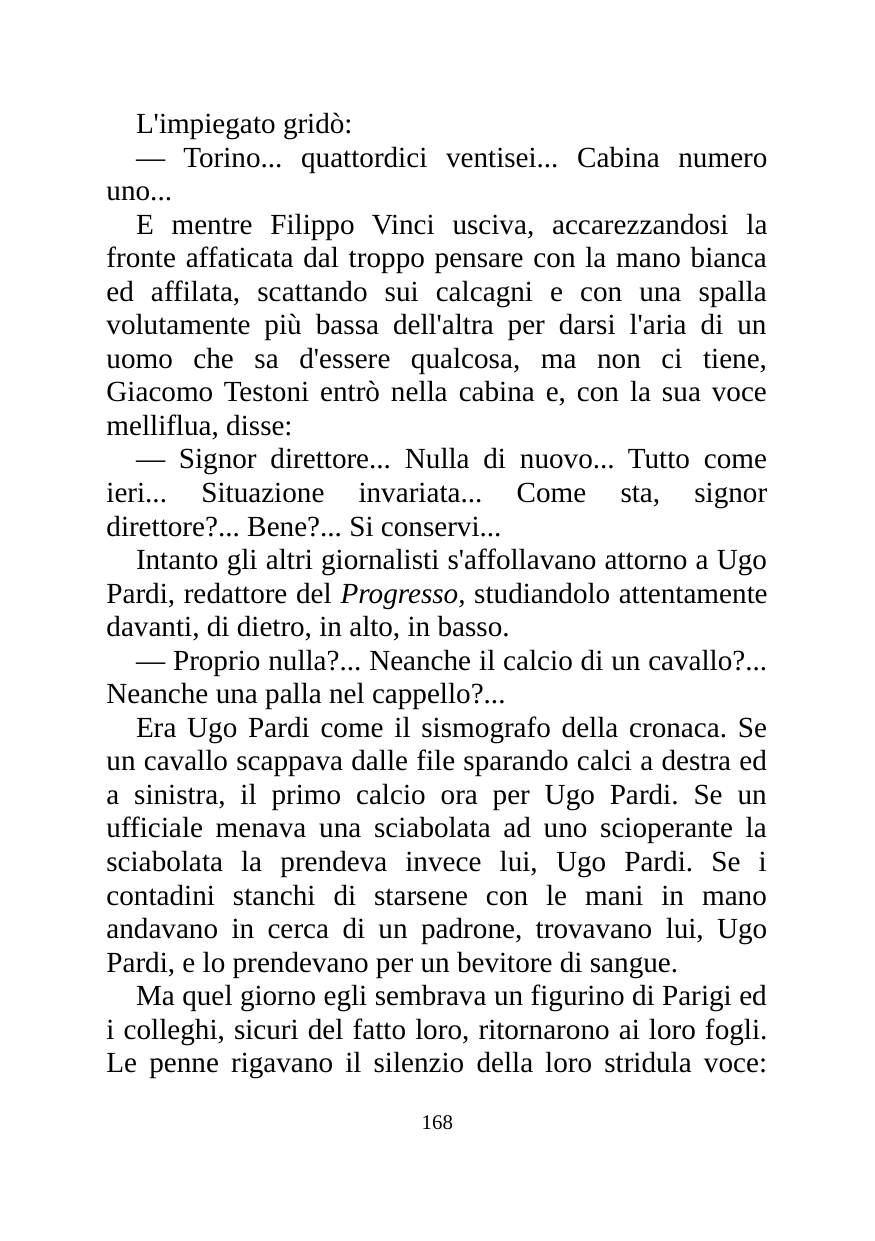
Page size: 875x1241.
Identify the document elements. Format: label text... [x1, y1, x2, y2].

text Ma quel giorno egli sembrava un figurino di Parigi ed i colleghi, sicuri del fatto loro, ritornarono ai loro fogli. Le penne rigavano il silenzio della loro stridula voce: [106, 978, 768, 1079]
text — Signor direttore... Nulla di nuovo... Tutto come ieri... Situazione invariata... Come sta, signor direttore?... Bene?... Si conservi... [106, 442, 768, 542]
text Era Ugo Pardi come il sismografo della cronaca. Se un cavallo scappava dalle file sparando calci a destra ed a sinistra, il primo calcio ora per Ugo Pardi. Se un ufficiale menava una sciabolata ad uno scioperante la sciabolata la prendeva invece lui, Ugo Pardi. Se i contadini stanchi di starsene con le mani in mano andavano in cerca di un padrone, trovavano lui, Ugo Pardi, e lo prendevano per un bevitore di sangue. [106, 710, 768, 978]
text — Proprio nulla?... Neanche il calcio di un cavallo?... Neanche una palla nel cappello?... [106, 643, 768, 710]
text E mentre Filippo Vinci usciva, accarezzandosi la fronte affaticata dal troppo pensare con la mano bianca ed affilata, scattando sui calcagni e con una spalla volutamente più bassa dell'altra per darsi l'aria di un uomo che sa d'essere qualcosa, ma non ci tiene, Giacomo Testoni entrò nella cabina e, con la sua voce melliflua, disse: [106, 207, 768, 442]
text Intanto gli altri giornalisti s'affollavano attorno a Ugo Pardi, redattore del Progresso, studiandolo attentamente davanti, di dietro, in alto, in basso. [106, 542, 768, 643]
text — Torino... quattordici ventisei... Cabina numero uno... [106, 140, 768, 207]
text L'impiegato gridò: [106, 106, 768, 140]
